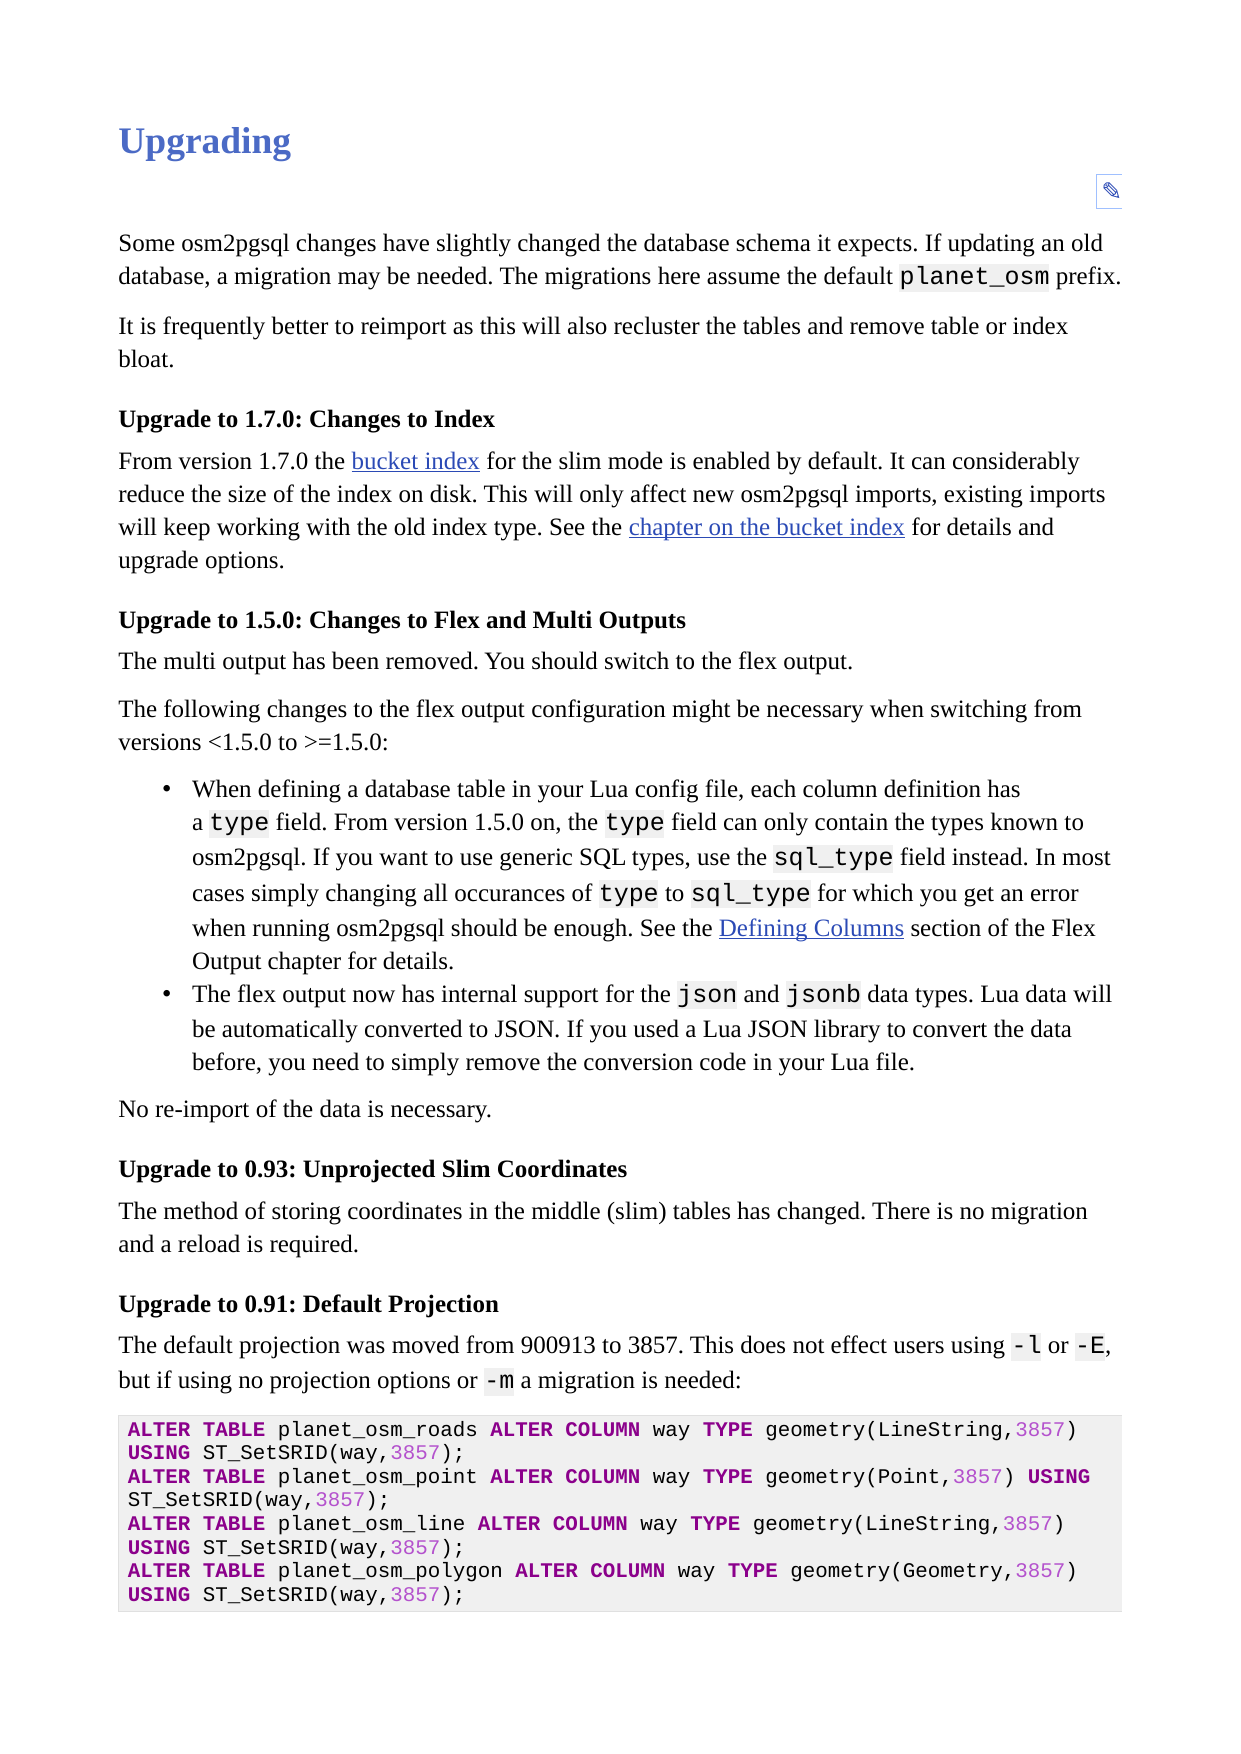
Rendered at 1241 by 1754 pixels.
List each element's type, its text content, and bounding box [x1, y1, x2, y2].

text No re-import of the data is necessary. [118, 1094, 1122, 1123]
subtitle Upgrade to 0.93: Unprojected Slim Coordinates [118, 1154, 1122, 1183]
text The method of storing coordinates in the middle (slim) tables has changed. There is no migration and a reload is required. [118, 1196, 1122, 1258]
text Some osm2pgsql changes have slightly changed the database schema it expects. If updating an old database, a migration may be needed. The migrations here assume the default planet_osm prefix. [118, 228, 1122, 292]
subtitle Upgrade to 1.7.0: Changes to Index [118, 404, 1122, 433]
text The multi output has been removed. You should switch to the flex output. [118, 646, 1122, 675]
text ALTER TABLE planet_osm_polygon ALTER COLUMN way TYPE geometry(Geometry,3857) USING ST_SetSRID(way,3857); [119, 1557, 1122, 1611]
subtitle Upgrade to 0.91: Default Projection [118, 1289, 1122, 1318]
text From version 1.7.0 the bucket index for the slim mode is enabled by default. It can considerably reduce the size of the index on disk. This will only affect new osm2pgsql imports, existing imports will keep working with the old index type. See the chapter on the bucket index for details and upgrade options. [118, 446, 1122, 573]
subtitle Upgrading [118, 118, 1122, 161]
list When defining a database table in your Lua config file, each column definition has a type field. From version 1.5.0 on, the type field can only contain the types known to osm2pgsql. If you want to use generic SQL types, use the sql_type field instead. In most cases simply changing all occurances of type to sql_type for which you get an error when running osm2pgsql should be enough. See the Defining Columns section of the Flex Output chapter for details. [162, 774, 1122, 974]
subtitle Upgrade to 1.5.0: Changes to Flex and Multi Outputs [118, 605, 1122, 634]
text ✎ [1097, 175, 1122, 208]
text The following changes to the flex output configuration might be necessary when switching from versions <1.5.0 to >=1.5.0: [118, 694, 1122, 756]
text The default projection was moved from 900913 to 3857. This does not effect users using -l or -E, but if using no projection options or -m a migration is needed: [118, 1330, 1122, 1396]
text ALTER TABLE planet_osm_line ALTER COLUMN way TYPE geometry(LineString,3857) USING ST_SetSRID(way,3857); [119, 1510, 1122, 1557]
list The flex output now has internal support for the json and jsonb data types. Lua data will be automatically converted to JSON. If you used a Lua JSON library to convert the data before, you need to simply remove the conversion code in your Lua file. [162, 979, 1122, 1076]
text [118, 174, 1096, 208]
text ALTER TABLE planet_osm_point ALTER COLUMN way TYPE geometry(Point,3857) USING ST_SetSRID(way,3857); [119, 1463, 1122, 1510]
text ALTER TABLE planet_osm_roads ALTER COLUMN way TYPE geometry(LineString,3857) USING ST_SetSRID(way,3857); [119, 1416, 1122, 1463]
text It is frequently better to reimport as this will also recluster the tables and remove table or index bloat. [118, 311, 1122, 373]
